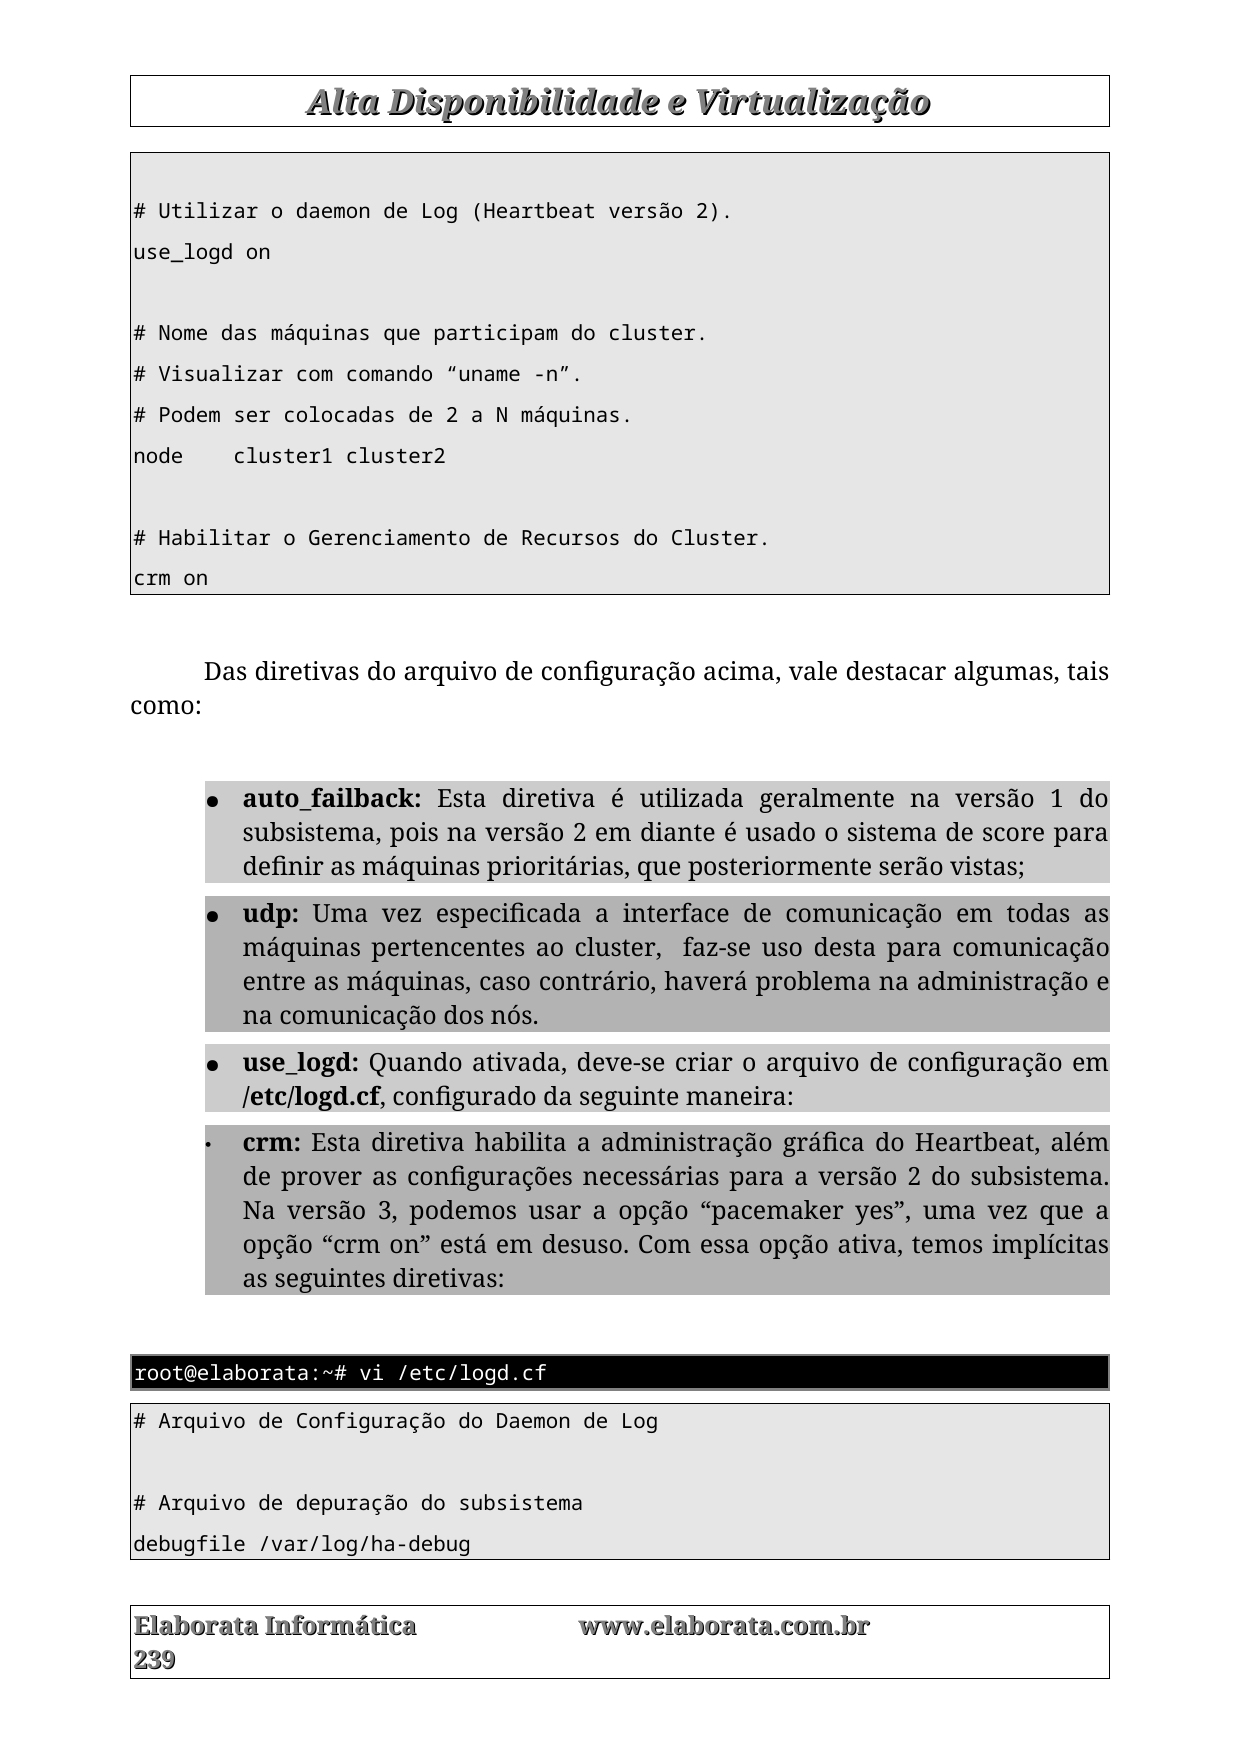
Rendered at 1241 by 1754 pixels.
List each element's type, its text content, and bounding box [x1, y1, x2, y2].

text root@elaborata:~# vi /etc/logd.cf [132, 1356, 1108, 1388]
text node cluster1 cluster2 [131, 438, 1109, 469]
text # Habilitar o Gerenciamento de Recursos do Cluster. [131, 519, 1109, 551]
list udp: Uma vez especificada a interface de comunicação em todas as máquinas pertencentes ao cluster, faz-se uso desta para comunicação entre as máquinas, caso contrário, haverá problema na administração e na comunicação dos nós. [205, 896, 1110, 1032]
text # Visualizar com comando “uname -n”. [131, 356, 1109, 388]
text # Arquivo de Configuração do Daemon de Log [131, 1404, 1109, 1434]
text crm on [131, 560, 1109, 594]
text # Arquivo de depuração do subsistema [131, 1485, 1109, 1516]
text # Utilizar o daemon de Log (Heartbeat versão 2). [131, 193, 1109, 224]
text # Nome das máquinas que participam do cluster. [131, 315, 1109, 347]
list use_logd: Quando ativada, deve-se criar o arquivo de configuração em /etc/logd.cf, configurado da seguinte maneira: [205, 1044, 1110, 1112]
text use_logd on [131, 234, 1109, 265]
list crm: Esta diretiva habilita a administração gráfica do Heartbeat, além de prover as configurações necessárias para a versão 2 do subsistema. Na versão 3, podemos usar a opção “pacemaker yes”, uma vez que a opção “crm on” está em desuso. Com essa opção ativa, temos implícitas as seguintes diretivas: [205, 1125, 1110, 1295]
text debugfile /var/log/ha-debug [131, 1526, 1109, 1559]
text Das diretivas do arquivo de configuração acima, vale destacar algumas, tais como: [130, 654, 1110, 722]
list auto_failback: Esta diretiva é utilizada geralmente na versão 1 do subsistema, pois na versão 2 em diante é usado o sistema de score para definir as máquinas prioritárias, que posteriormente serão vistas; [205, 781, 1110, 883]
text # Podem ser colocadas de 2 a N máquinas. [131, 397, 1109, 429]
